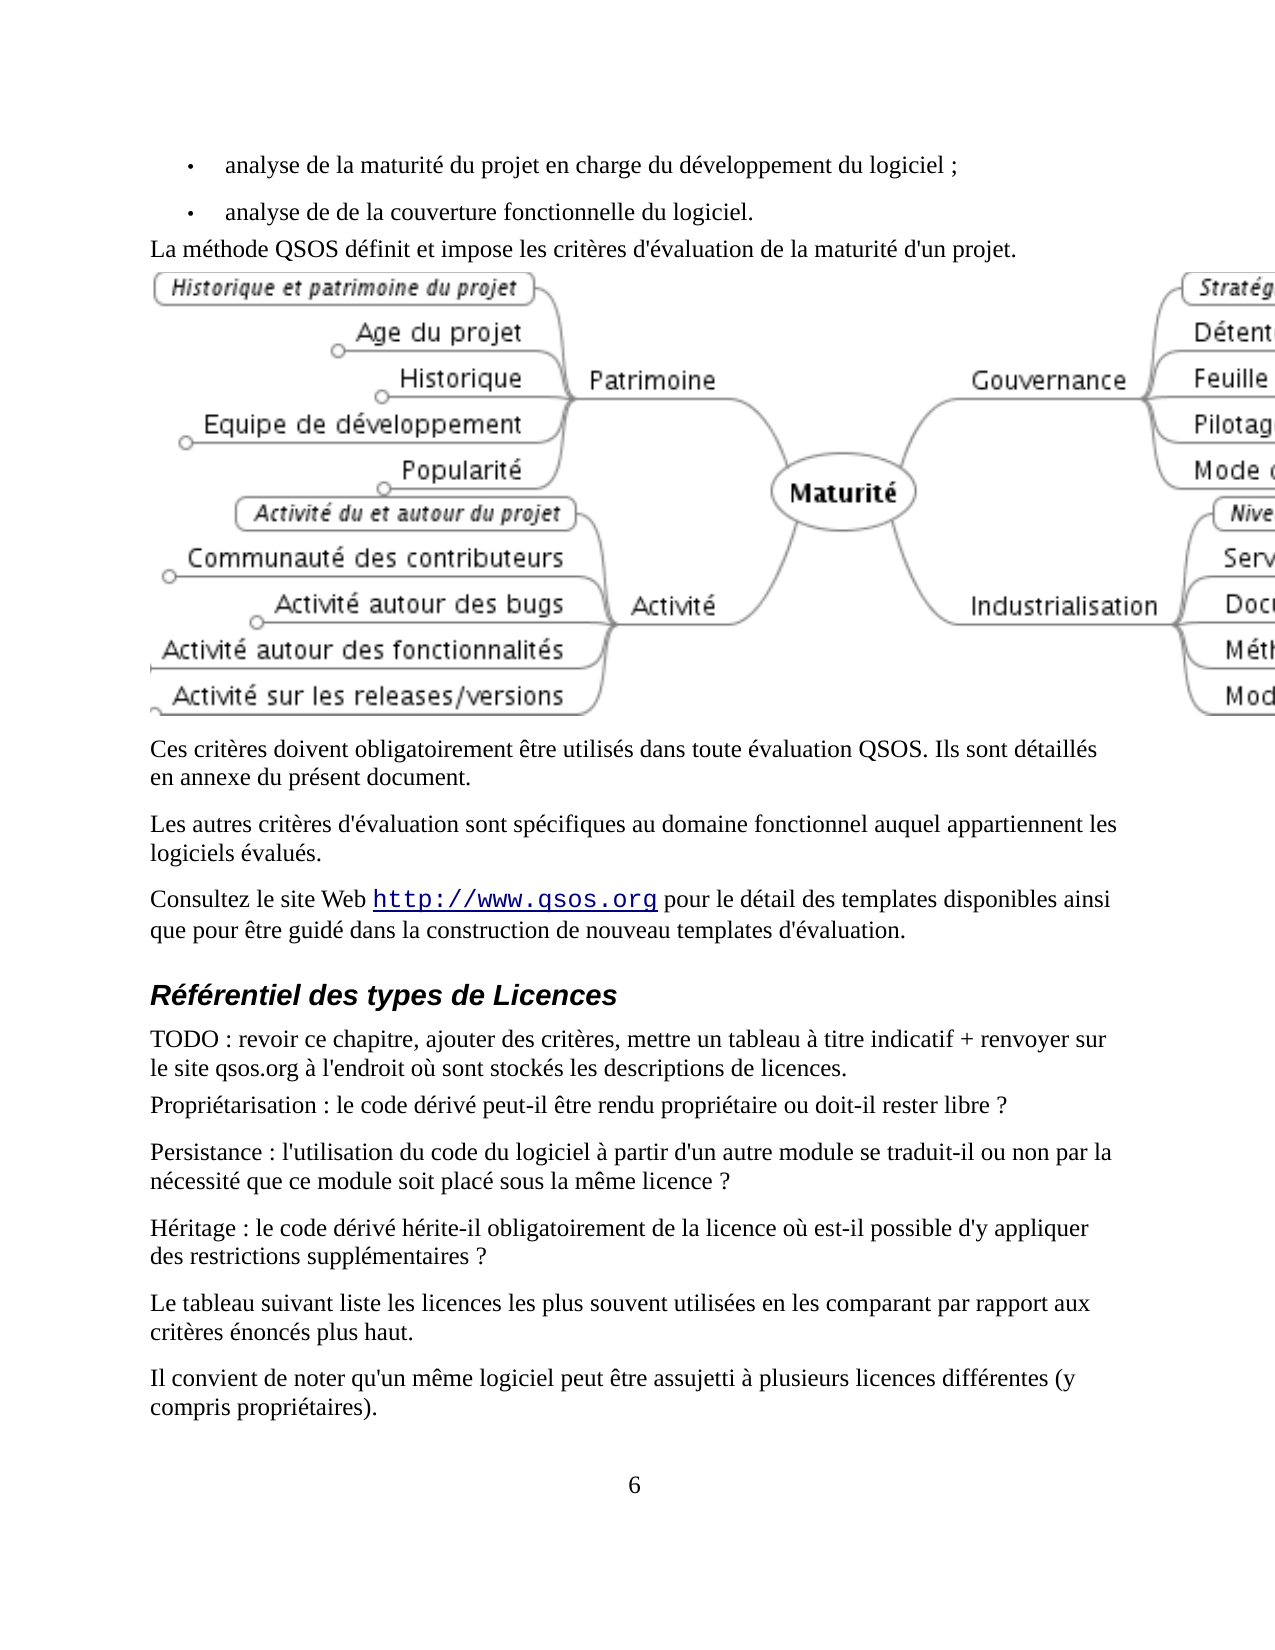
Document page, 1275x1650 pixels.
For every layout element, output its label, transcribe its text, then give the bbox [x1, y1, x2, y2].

text Il convient de noter qu'un même logiciel peut être assujetti à plusieurs licences différentes (y compris propriétaires). [150, 1363, 1125, 1421]
text Le tableau suivant liste les licences les plus souvent utilisées en les comparant par rapport aux critères énoncés plus haut. [150, 1288, 1125, 1346]
text TODO : revoir ce chapitre, ajouter des critères, mettre un tableau à titre indicatif + renvoyer sur le site qsos.org à l'endroit où sont stockés les descriptions de licences. [150, 1024, 1125, 1082]
text La méthode QSOS définit et impose les critères d'évaluation de la maturité d'un projet. [150, 234, 1125, 263]
list analyse de la maturité du projet en charge du développement du logiciel ; [187, 150, 1125, 179]
text Consultez le site Web http://www.qsos.org pour le détail des templates disponibles ainsi que pour être guidé dans la construction de nouveau templates d'évaluation. [150, 884, 1125, 944]
text Les autres critères d'évaluation sont spécifiques au domaine fonctionnel auquel appartiennent les logiciels évalués. [150, 809, 1125, 867]
list analyse de de la couverture fonctionnelle du logiciel. [187, 197, 1125, 225]
text Persistance : l'utilisation du code du logiciel à partir d'un autre module se traduit-il ou non par la nécessité que ce module soit placé sous la même licence ? [150, 1137, 1125, 1195]
text Héritage : le code dérivé hérite-il obligatoirement de la licence où est-il possible d'y appliquer des restrictions supplémentaires ? [150, 1213, 1125, 1270]
text Propriétarisation : le code dérivé peut-il être rendu propriétaire ou doit-il rester libre ? [150, 1091, 1125, 1119]
subtitle Référentiel des types de Licences [150, 978, 1125, 1012]
text Ces critères doivent obligatoirement être utilisés dans toute évaluation QSOS. Ils sont détaillés en annexe du présent document. [150, 734, 1125, 791]
picture [150, 272, 1275, 716]
